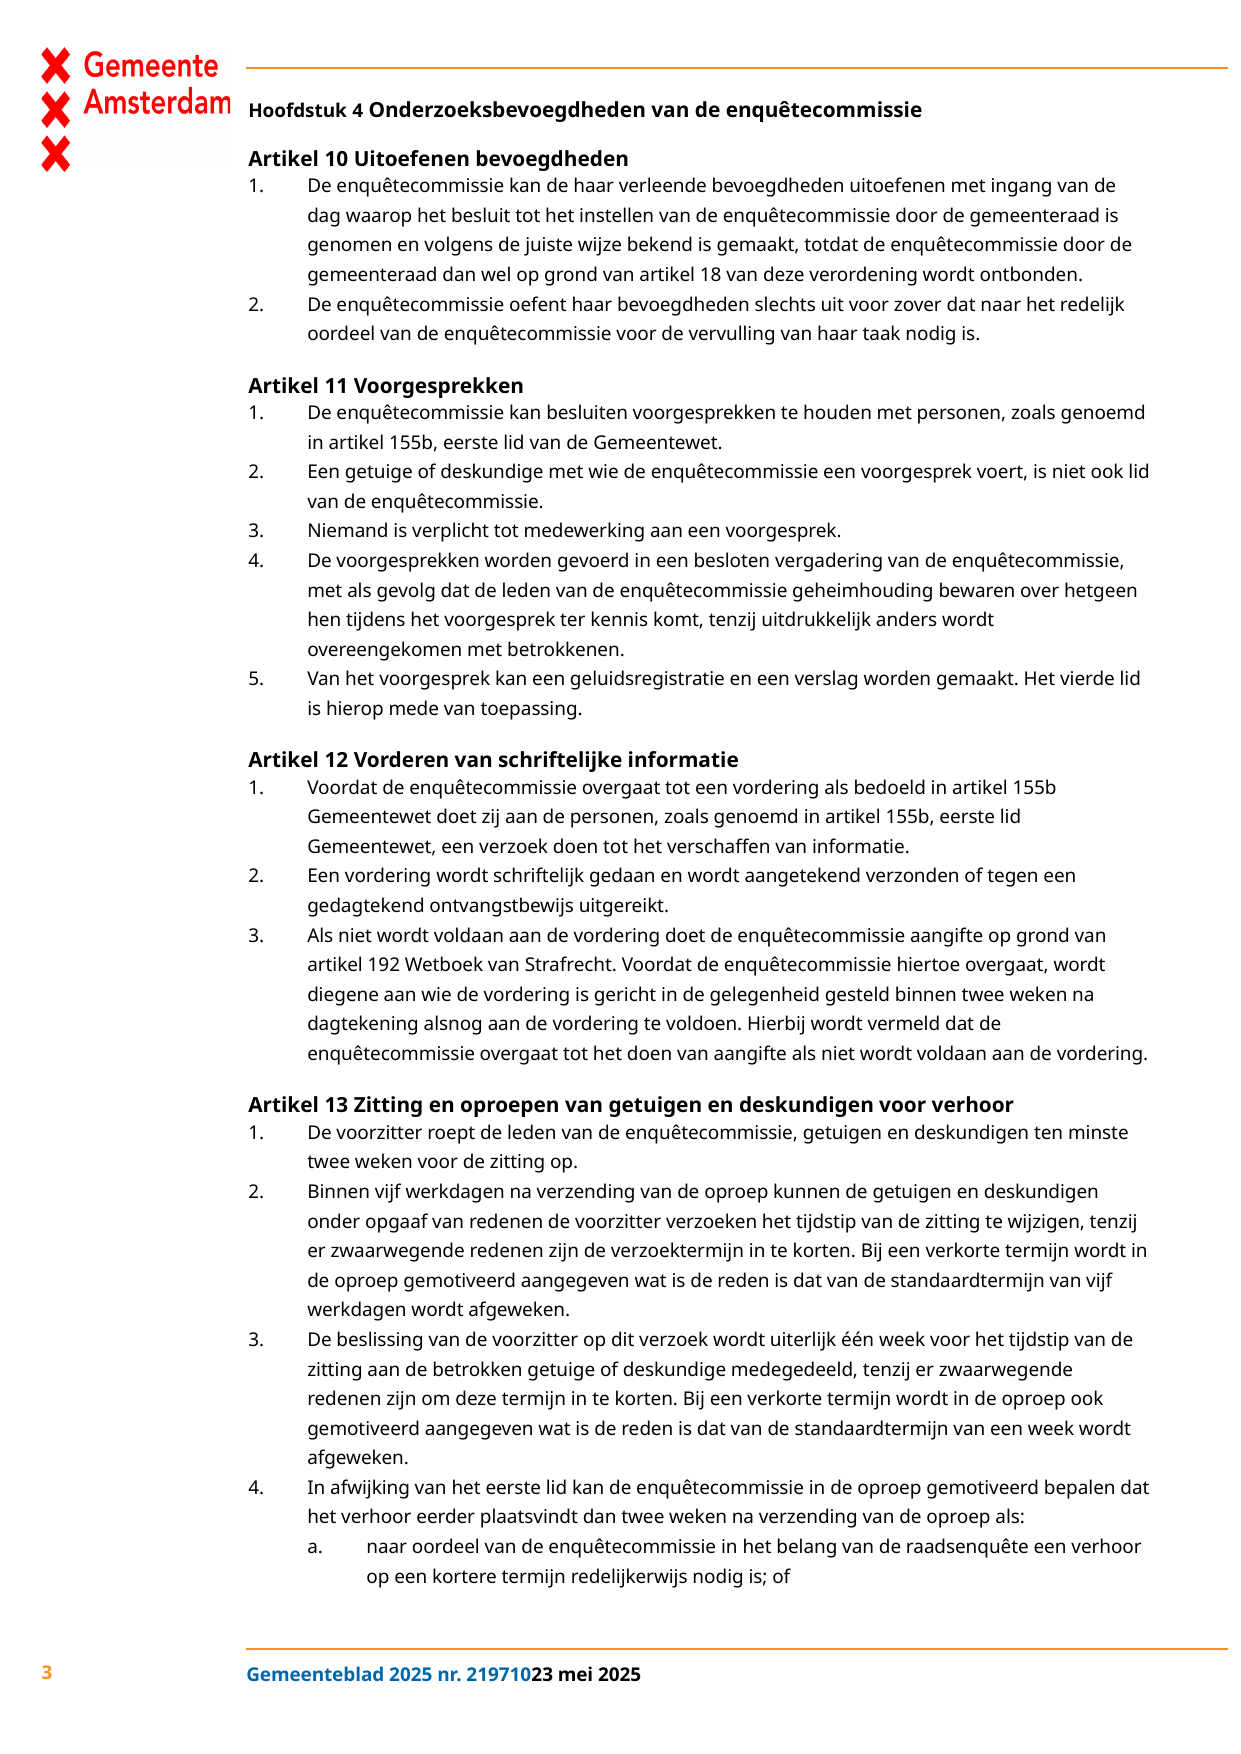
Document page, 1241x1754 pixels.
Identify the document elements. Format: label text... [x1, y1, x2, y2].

list Binnen vijf werkdagen na verzending van de oproep kunnen de getuigen en deskundigen onder opgaaf van redenen de voorzitter verzoeken het tijdstip van de zitting te wijzigen, tenzij er zwaarwegende redenen zijn de verzoektermijn in te korten. Bij een verkorte termijn wordt in de oproep gemotiveerd aangegeven wat is de reden is dat van de standaardtermijn van vijf werkdagen wordt afgeweken. [248, 1178, 1152, 1322]
picture [41, 47, 231, 172]
text Artikel 10 Uitoefenen bevoegdheden [248, 144, 1152, 172]
list De beslissing van de voorzitter op dit verzoek wordt uiterlijk één week voor het tijdstip van de zitting aan de betrokken getuige of deskundige medegedeeld, tenzij er zwaarwegende redenen zijn om deze termijn in te korten. Bij een verkorte termijn wordt in de oproep ook gemotiveerd aangegeven wat is de reden is dat van de standaardtermijn van een week wordt afgeweken. [248, 1326, 1152, 1470]
list naar oordeel van de enquêtecommissie in het belang van de raadsenquête een verhoor op een kortere termijn redelijkerwijs nodig is; of [307, 1533, 1152, 1588]
list Niemand is verplicht tot medewerking aan een voorgesprek. [248, 518, 1152, 543]
list Voordat de enquêtecommissie overgaat tot een vordering als bedoeld in artikel 155b Gemeentewet doet zij aan de personen, zoals genoemd in artikel 155b, eerste lid Gemeentewet, een verzoek doen tot het verschaffen van informatie. [248, 774, 1152, 859]
list Als niet wordt voldaan aan de vordering doet de enquêtecommissie aangifte op grond van artikel 192 Wetboek van Strafrecht. Voordat de enquêtecommissie hiertoe overgaat, wordt diegene aan wie de vordering is gericht in de gelegenheid gesteld binnen twee weken na dagtekening alsnog aan de vordering te voldoen. Hierbij wordt vermeld dat de enquêtecommissie overgaat tot het doen van aangifte als niet wordt voldaan aan de vordering. [248, 922, 1152, 1066]
list De enquêtecommissie oefent haar bevoegdheden slechts uit voor zover dat naar het redelijk oordeel van de enquêtecommissie voor de vervulling van haar taak nodig is. [248, 291, 1152, 346]
text Artikel 12 Vorderen van schriftelijke informatie [248, 746, 1152, 774]
list Een getuige of deskundige met wie de enquêtecommissie een voorgesprek voert, is niet ook lid van de enquêtecommissie. [248, 458, 1152, 514]
list Een vordering wordt schriftelijk gedaan en wordt aangetekend verzonden of tegen een gedagtekend ontvangstbewijs uitgereikt. [248, 863, 1152, 918]
text Hoofdstuk 4 Onderzoeksbevoegdheden van de enquêtecommissie [248, 95, 1152, 123]
list De voorgesprekken worden gevoerd in een besloten vergadering van de enquêtecommissie, met als gevolg dat de leden van de enquêtecommissie geheimhouding bewaren over hetgeen hen tijdens het voorgesprek ter kennis komt, tenzij uitdrukkelijk anders wordt overeengekomen met betrokkenen. [248, 547, 1152, 662]
text Artikel 11 Voorgesprekken [248, 371, 1152, 399]
list Van het voorgesprek kan een geluidsregistratie en een verslag worden gemaakt. Het vierde lid is hierop mede van toepassing. [248, 666, 1152, 721]
list De enquêtecommissie kan besluiten voorgesprekken te houden met personen, zoals genoemd in artikel 155b, eerste lid van de Gemeentewet. [248, 399, 1152, 454]
list De enquêtecommissie kan de haar verleende bevoegdheden uitoefenen met ingang van de dag waarop het besluit tot het instellen van de enquêtecommissie door de gemeenteraad is genomen en volgens de juiste wijze bekend is gemaakt, totdat de enquêtecommissie door de gemeenteraad dan wel op grond van artikel 18 van deze verordening wordt ontbonden. [248, 172, 1152, 287]
text Artikel 13 Zitting en oproepen van getuigen en deskundigen voor verhoor [248, 1091, 1152, 1119]
list De voorzitter roept de leden van de enquêtecommissie, getuigen en deskundigen ten minste twee weken voor de zitting op. [248, 1119, 1152, 1174]
list In afwijking van het eerste lid kan de enquêtecommissie in de oproep gemotiveerd bepalen dat het verhoor eerder plaatsvindt dan twee weken na verzending van de oproep als: [248, 1474, 1152, 1529]
